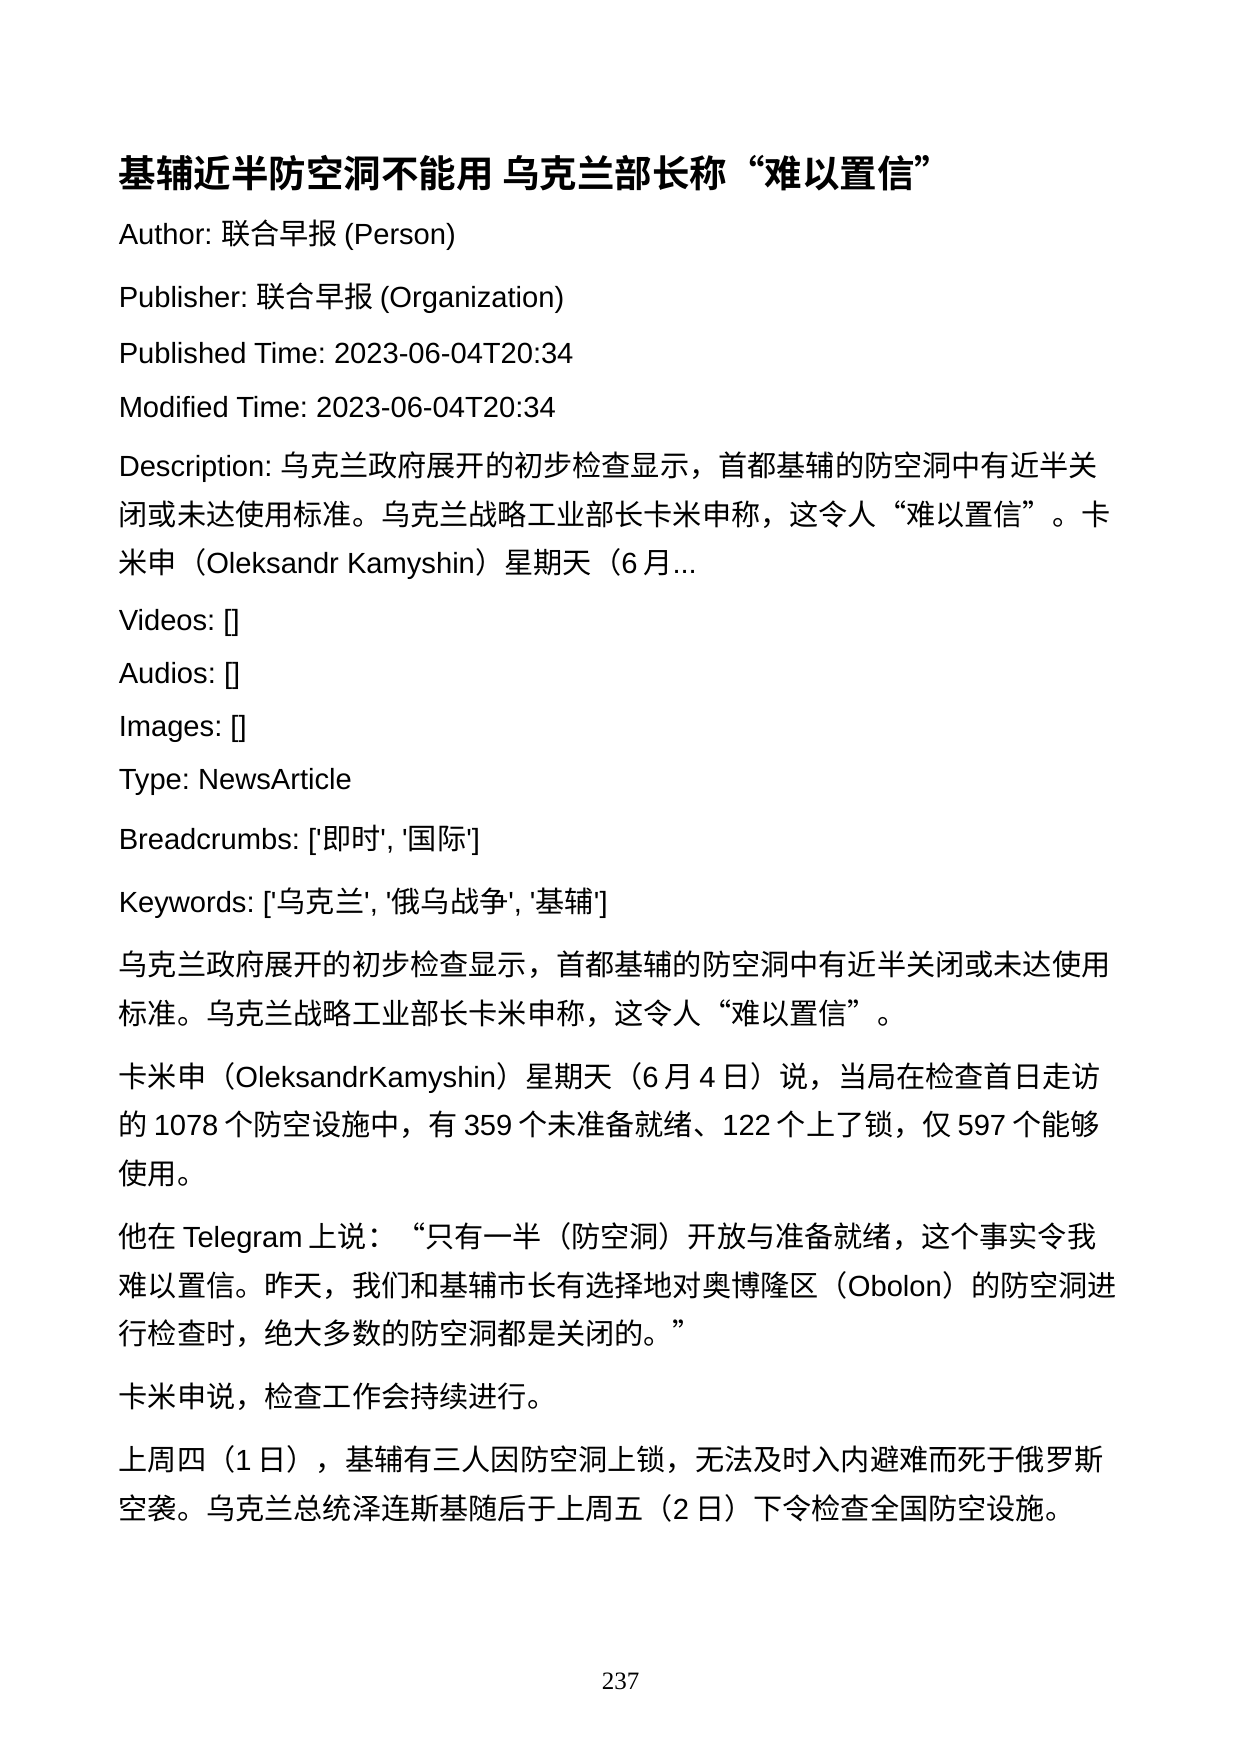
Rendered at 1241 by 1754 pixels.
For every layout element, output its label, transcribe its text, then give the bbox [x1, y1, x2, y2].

text 他在Telegram上说：“只有一半（防空洞）开放与准备就绪，这个事实令我难以置信。昨天，我们和基辅市长有选择地对奥博隆区（Obolon）的防空洞进行检查时，绝大多数的防空洞都是关闭的。” [118, 1214, 1122, 1353]
text Breadcrumbs: ['即时', '国际'] [118, 816, 1122, 858]
text Publisher: 联合早报 (Organization) [118, 273, 1122, 316]
text Audios: [] [118, 656, 1122, 690]
text 卡米申（OleksandrKamyshin）星期天（6月4日）说，当局在检查首日走访的1078个防空设施中，有359个未准备就绪、122个上了锁，仅597个能够使用。 [118, 1053, 1122, 1193]
text Images: [] [118, 709, 1122, 743]
text 卡米申说，检查工作会持续进行。 [118, 1374, 1122, 1416]
text Videos: [] [118, 603, 1122, 637]
subtitle 基辅近半防空洞不能用 乌克兰部长称“难以置信” [118, 143, 1122, 198]
text Keywords: ['乌克兰', '俄乌战争', '基辅'] [118, 879, 1122, 921]
text Modified Time: 2023-06-04T20:34 [118, 390, 1122, 423]
text 上周四（1日），基辅有三人因防空洞上锁，无法及时入内避难而死于俄罗斯空袭。乌克兰总统泽连斯基随后于上周五（2日）下令检查全国防空设施。 [118, 1437, 1122, 1528]
text Description: 乌克兰政府展开的初步检查显示，首都基辅的防空洞中有近半关闭或未达使用标准。乌克兰战略工业部长卡米申称，这令人“难以置信”。卡米申（Oleksandr Kamyshin）星期天（6月... [118, 443, 1122, 582]
text Author: 联合早报 (Person) [118, 210, 1122, 253]
text Type: NewsArticle [118, 762, 1122, 796]
text 乌克兰政府展开的初步检查显示，首都基辅的防空洞中有近半关闭或未达使用标准。乌克兰战略工业部长卡米申称，这令人“难以置信”。 [118, 942, 1122, 1033]
text Published Time: 2023-06-04T20:34 [118, 337, 1122, 370]
